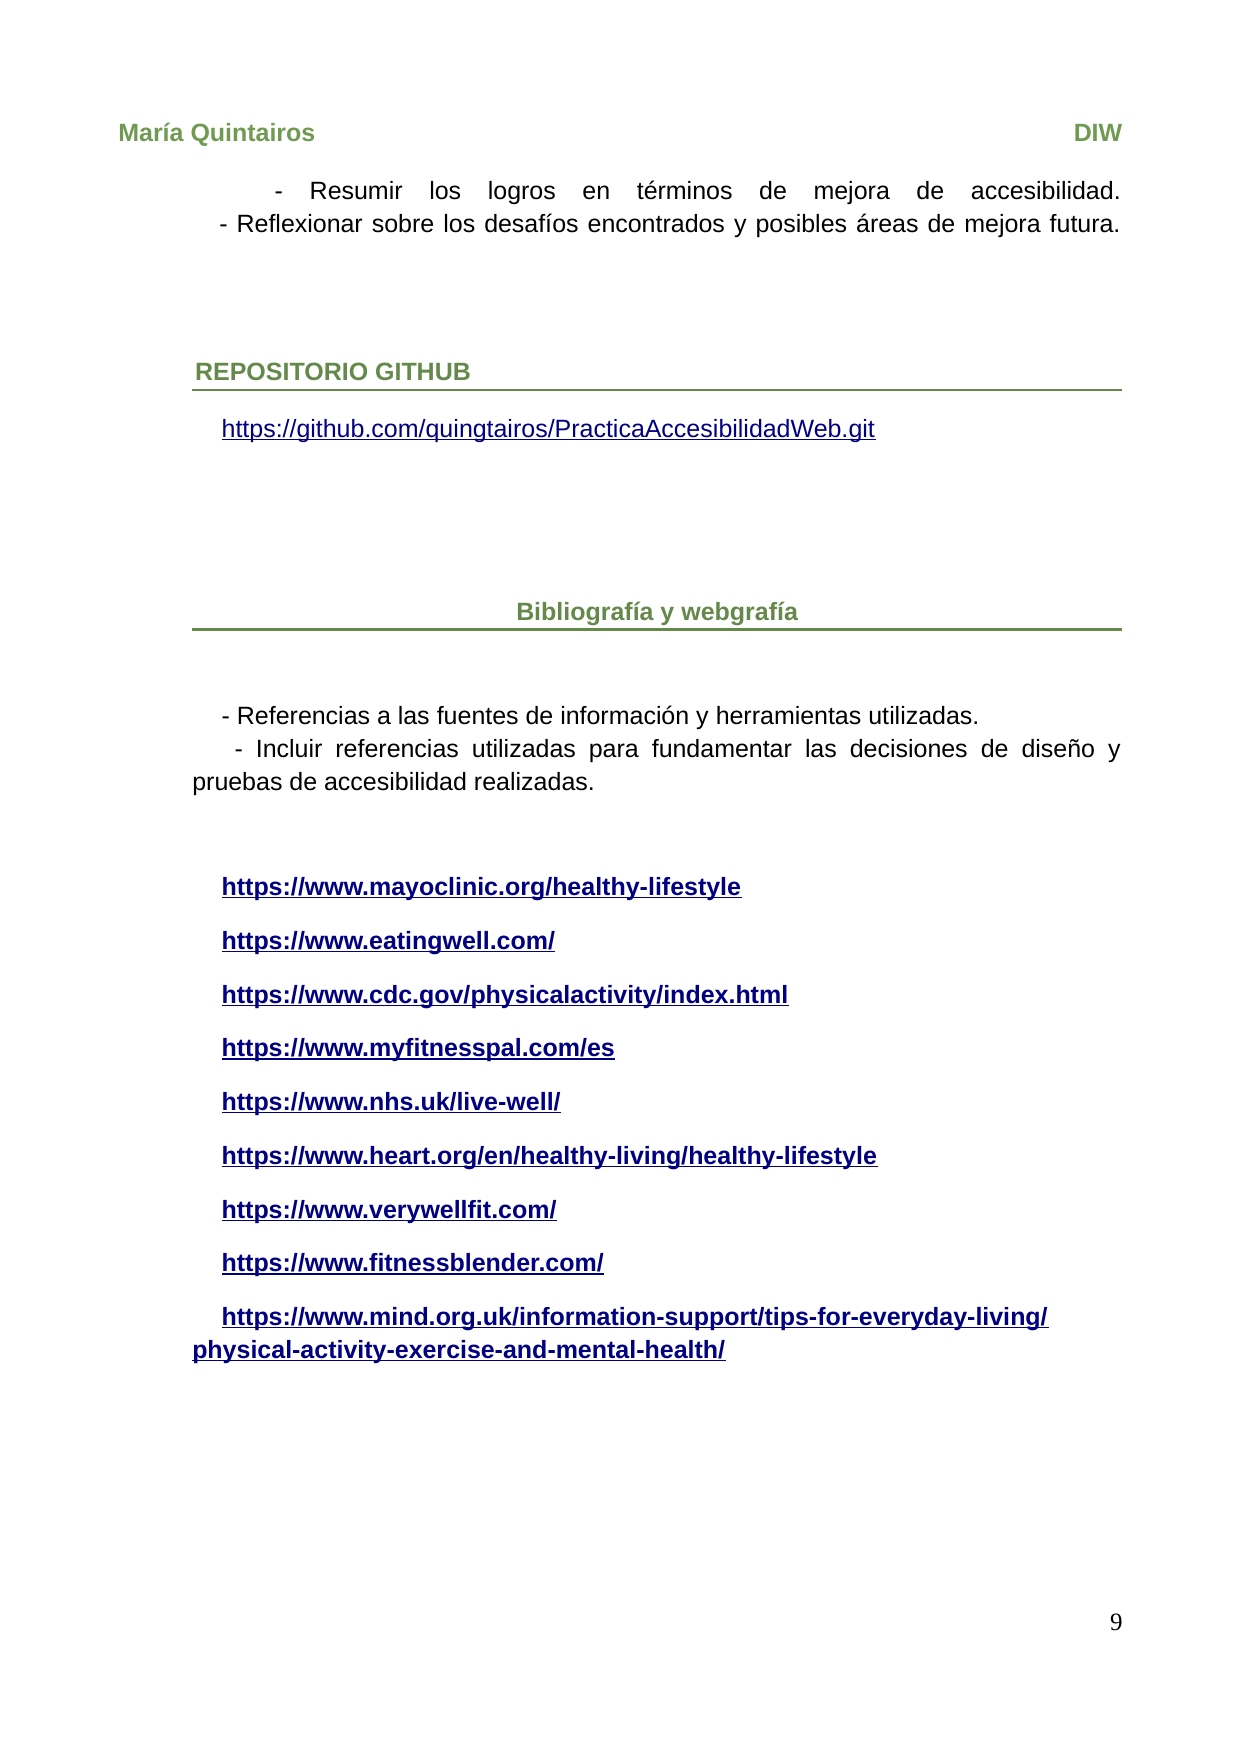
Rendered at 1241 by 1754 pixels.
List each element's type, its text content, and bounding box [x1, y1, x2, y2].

text - Resumir los logros en términos de mejora de accesibilidad. - Reflexionar sobre los desafíos encontrados y posibles áreas de mejora futura. [192, 176, 1122, 271]
text https://www.fitnessblender.com/ [192, 1248, 1122, 1277]
text https://github.com/quingtairos/PracticaAccesibilidadWeb.git [192, 413, 1122, 442]
text https://www.heart.org/en/healthy-living/healthy-lifestyle [192, 1141, 1122, 1169]
text - Incluir referencias utilizadas para fundamentar las decisiones de diseño y pruebas de accesibilidad realizadas. [192, 734, 1122, 796]
subtitle REPOSITORIO GITHUB [192, 354, 1122, 389]
text https://www.myfitnesspal.com/es [192, 1033, 1122, 1062]
text https://www.nhs.uk/live-well/ [192, 1087, 1122, 1116]
subtitle Bibliografía y webgrafía [192, 594, 1122, 628]
text https://www.verywellfit.com/ [192, 1194, 1122, 1223]
text https://www.cdc.gov/physicalactivity/index.html [192, 979, 1122, 1008]
text https://www.mind.org.uk/information-support/tips-for-everyday-living/physical-activity-exercise-and-mental-health/ [192, 1302, 1122, 1364]
text - Referencias a las fuentes de información y herramientas utilizadas. [192, 701, 1122, 730]
text https://www.eatingwell.com/ [192, 926, 1122, 954]
text https://www.mayoclinic.org/healthy-lifestyle [192, 872, 1122, 901]
